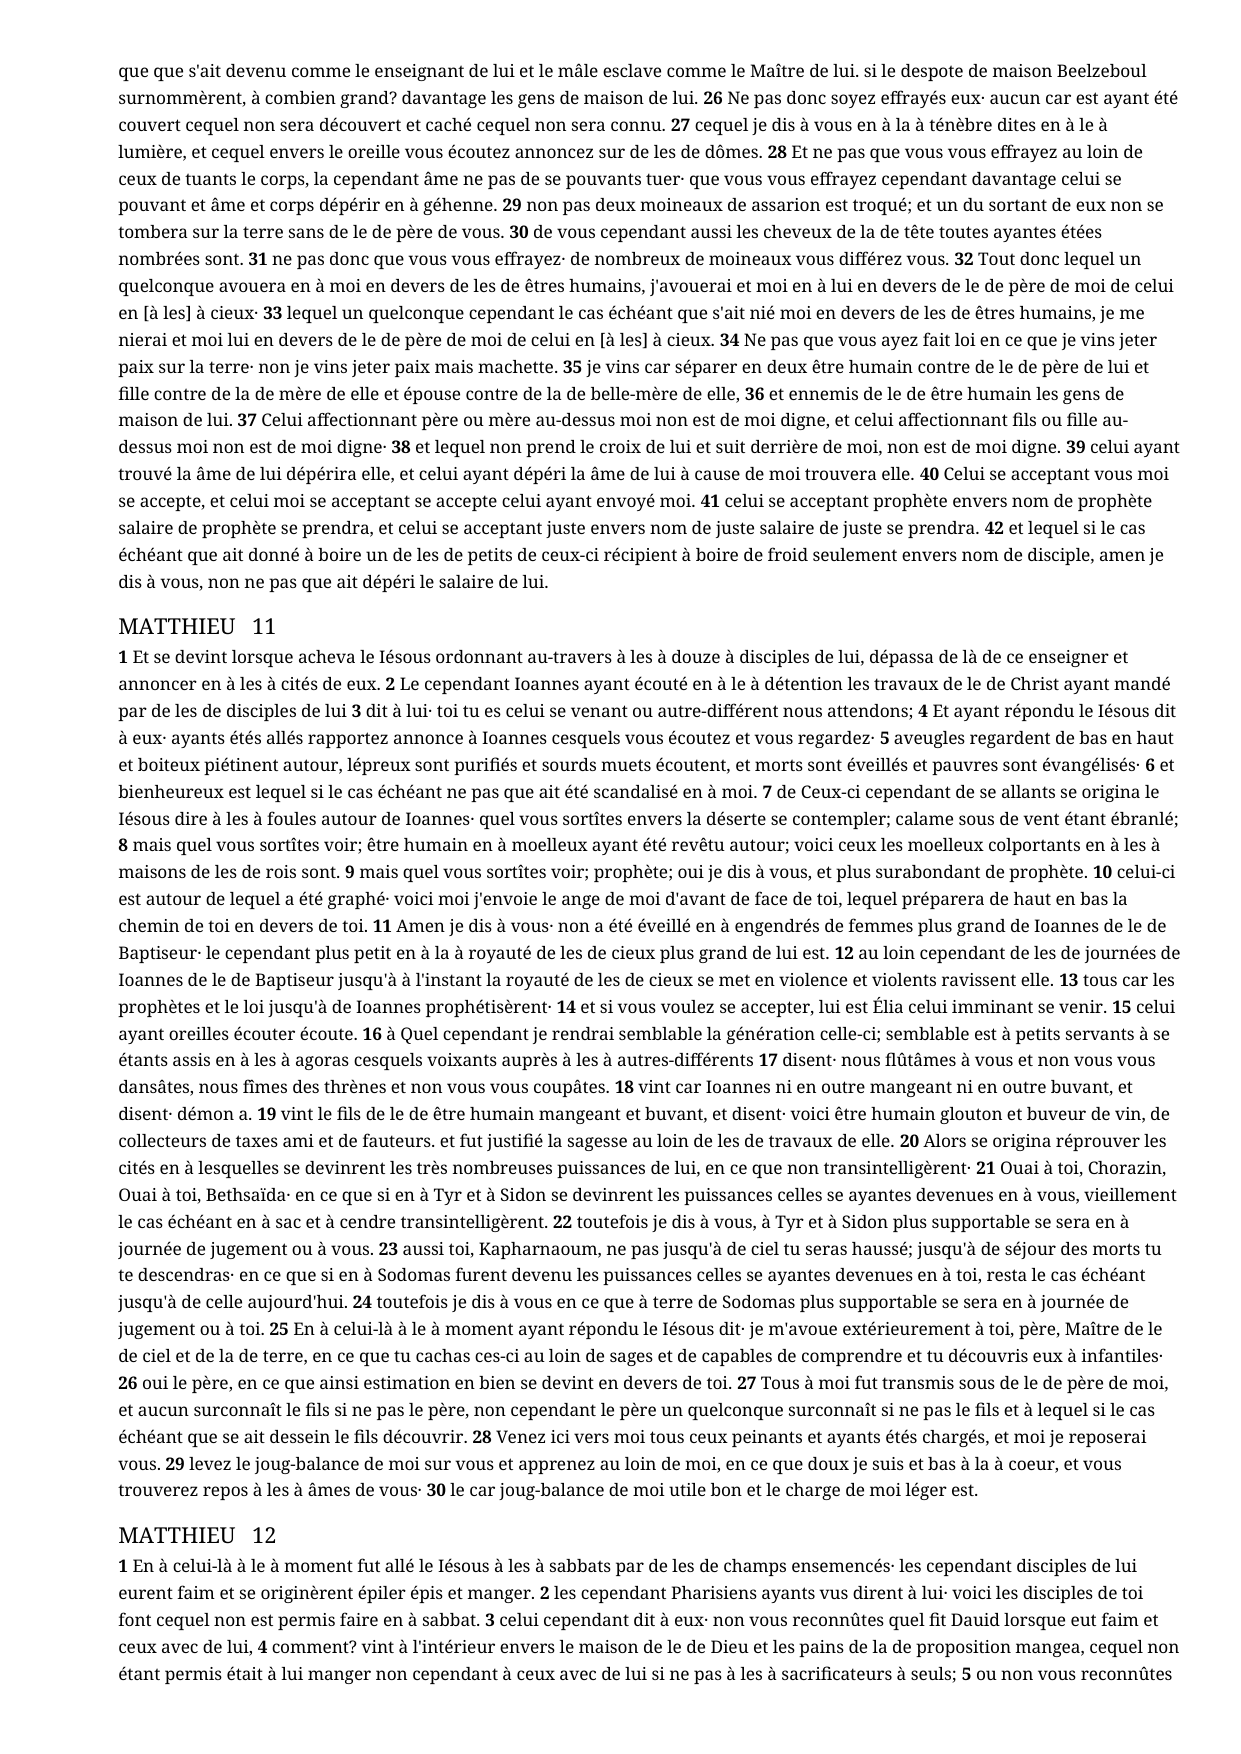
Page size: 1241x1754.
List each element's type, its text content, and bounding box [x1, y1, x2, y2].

text MATTHIEU 12 [118, 1520, 1181, 1550]
text 1 Et se devint lorsque acheva le Iésous ordonnant au-travers à les à douze à disciples de lui, dépassa de là de ce enseigner et annoncer en à les à cités de eux. 2 Le cependant Ioannes ayant écouté en à le à détention les travaux de le de Christ ayant mandé par de les de disciples de lui 3 dit à lui· toi tu es celui se venant ou autre-différent nous attendons; 4 Et ayant répondu le Iésous dit à eux· ayants étés allés rapportez annonce à Ioannes cesquels vous écoutez et vous regardez· 5 aveugles regardent de bas en haut et boiteux piétinent autour, lépreux sont purifiés et sourds muets écoutent, et morts sont éveillés et pauvres sont évangélisés· 6 et bienheureux est lequel si le cas échéant ne pas que ait été scandalisé en à moi. 7 de Ceux-ci cependant de se allants se origina le Iésous dire à les à foules autour de Ioannes· quel vous sortîtes envers la déserte se contempler; calame sous de vent étant ébranlé; 8 mais quel vous sortîtes voir; être humain en à moelleux ayant été revêtu autour; voici ceux les moelleux colportants en à les à maisons de les de rois sont. 9 mais quel vous sortîtes voir; prophète; oui je dis à vous, et plus surabondant de prophète. 10 celui-ci est autour de lequel a été graphé· voici moi j'envoie le ange de moi d'avant de face de toi, lequel préparera de haut en bas la chemin de toi en devers de toi. 11 Amen je dis à vous· non a été éveillé en à engendrés de femmes plus grand de Ioannes de le de Baptiseur· le cependant plus petit en à la à royauté de les de cieux plus grand de lui est. 12 au loin cependant de les de journées de Ioannes de le de Baptiseur jusqu'à à l'instant la royauté de les de cieux se met en violence et violents ravissent elle. 13 tous car les prophètes et le loi jusqu'à de Ioannes prophétisèrent· 14 et si vous voulez se accepter, lui est Élia celui imminant se venir. 15 celui ayant oreilles écouter écoute. 16 à Quel cependant je rendrai semblable la génération celle-ci; semblable est à petits servants à se étants assis en à les à agoras cesquels voixants auprès à les à autres-différents 17 disent· nous flûtâmes à vous et non vous vous dansâtes, nous fîmes des thrènes et non vous vous coupâtes. 18 vint car Ioannes ni en outre mangeant ni en outre buvant, et disent· démon a. 19 vint le fils de le de être humain mangeant et buvant, et disent· voici être humain glouton et buveur de vin, de collecteurs de taxes ami et de fauteurs. et fut justifié la sagesse au loin de les de travaux de elle. 20 Alors se origina réprouver les cités en à lesquelles se devinrent les très nombreuses puissances de lui, en ce que non transintelligèrent· 21 Ouai à toi, Chorazin, Ouai à toi, Bethsaïda· en ce que si en à Tyr et à Sidon se devinrent les puissances celles se ayantes devenues en à vous, vieillement le cas échéant en à sac et à cendre transintelligèrent. 22 toutefois je dis à vous, à Tyr et à Sidon plus supportable se sera en à journée de jugement ou à vous. 23 aussi toi, Kapharnaoum, ne pas jusqu'à de ciel tu seras haussé; jusqu'à de séjour des morts tu te descendras· en ce que si en à Sodomas furent devenu les puissances celles se ayantes devenues en à toi, resta le cas échéant jusqu'à de celle aujourd'hui. 24 toutefois je dis à vous en ce que à terre de Sodomas plus supportable se sera en à journée de jugement ou à toi. 25 En à celui-là à le à moment ayant répondu le Iésous dit· je m'avoue extérieurement à toi, père, Maître de le de ciel et de la de terre, en ce que tu cachas ces-ci au loin de sages et de capables de comprendre et tu découvris eux à infantiles· 26 oui le père, en ce que ainsi estimation en bien se devint en devers de toi. 27 Tous à moi fut transmis sous de le de père de moi, et aucun surconnaît le fils si ne pas le père, non cependant le père un quelconque surconnaît si ne pas le fils et à lequel si le cas échéant que se ait dessein le fils découvrir. 28 Venez ici vers moi tous ceux peinants et ayants étés chargés, et moi je reposerai vous. 29 levez le joug-balance de moi sur vous et apprenez au loin de moi, en ce que doux je suis et bas à la à coeur, et vous trouverez repos à les à âmes de vous· 30 le car joug-balance de moi utile bon et le charge de moi léger est. [118, 645, 1181, 1502]
text 1 En à celui-là à le à moment fut allé le Iésous à les à sabbats par de les de champs ensemencés· les cependant disciples de lui eurent faim et se originèrent épiler épis et manger. 2 les cependant Pharisiens ayants vus dirent à lui· voici les disciples de toi font cequel non est permis faire en à sabbat. 3 celui cependant dit à eux· non vous reconnûtes quel fit Dauid lorsque eut faim et ceux avec de lui, 4 comment? vint à l'intérieur envers le maison de le de Dieu et les pains de la de proposition mangea, cequel non étant permis était à lui manger non cependant à ceux avec de lui si ne pas à les à sacrificateurs à seuls; 5 ou non vous reconnûtes [118, 1554, 1181, 1685]
text que que s'ait devenu comme le enseignant de lui et le mâle esclave comme le Maître de lui. si le despote de maison Beelzeboul surnommèrent, à combien grand? davantage les gens de maison de lui. 26 Ne pas donc soyez effrayés eux· aucun car est ayant été couvert cequel non sera découvert et caché cequel non sera connu. 27 cequel je dis à vous en à la à ténèbre dites en à le à lumière, et cequel envers le oreille vous écoutez annoncez sur de les de dômes. 28 Et ne pas que vous vous effrayez au loin de ceux de tuants le corps, la cependant âme ne pas de se pouvants tuer· que vous vous effrayez cependant davantage celui se pouvant et âme et corps dépérir en à géhenne. 29 non pas deux moineaux de assarion est troqué; et un du sortant de eux non se tombera sur la terre sans de le de père de vous. 30 de vous cependant aussi les cheveux de la de tête toutes ayantes étées nombrées sont. 31 ne pas donc que vous vous effrayez· de nombreux de moineaux vous différez vous. 32 Tout donc lequel un quelconque avouera en à moi en devers de les de êtres humains, j'avouerai et moi en à lui en devers de le de père de moi de celui en [à les] à cieux· 33 lequel un quelconque cependant le cas échéant que s'ait nié moi en devers de les de êtres humains, je me nierai et moi lui en devers de le de père de moi de celui en [à les] à cieux. 34 Ne pas que vous ayez fait loi en ce que je vins jeter paix sur la terre· non je vins jeter paix mais machette. 35 je vins car séparer en deux être humain contre de le de père de lui et fille contre de la de mère de elle et épouse contre de la de belle-mère de elle, 36 et ennemis de le de être humain les gens de maison de lui. 37 Celui affectionnant père ou mère au-dessus moi non est de moi digne, et celui affectionnant fils ou fille au-dessus moi non est de moi digne· 38 et lequel non prend le croix de lui et suit derrière de moi, non est de moi digne. 39 celui ayant trouvé la âme de lui dépérira elle, et celui ayant dépéri la âme de lui à cause de moi trouvera elle. 40 Celui se acceptant vous moi se accepte, et celui moi se acceptant se accepte celui ayant envoyé moi. 41 celui se acceptant prophète envers nom de prophète salaire de prophète se prendra, et celui se acceptant juste envers nom de juste salaire de juste se prendra. 42 et lequel si le cas échéant que ait donné à boire un de les de petits de ceux-ci récipient à boire de froid seulement envers nom de disciple, amen je dis à vous, non ne pas que ait dépéri le salaire de lui. [118, 59, 1181, 593]
text MATTHIEU 11 [118, 611, 1181, 641]
